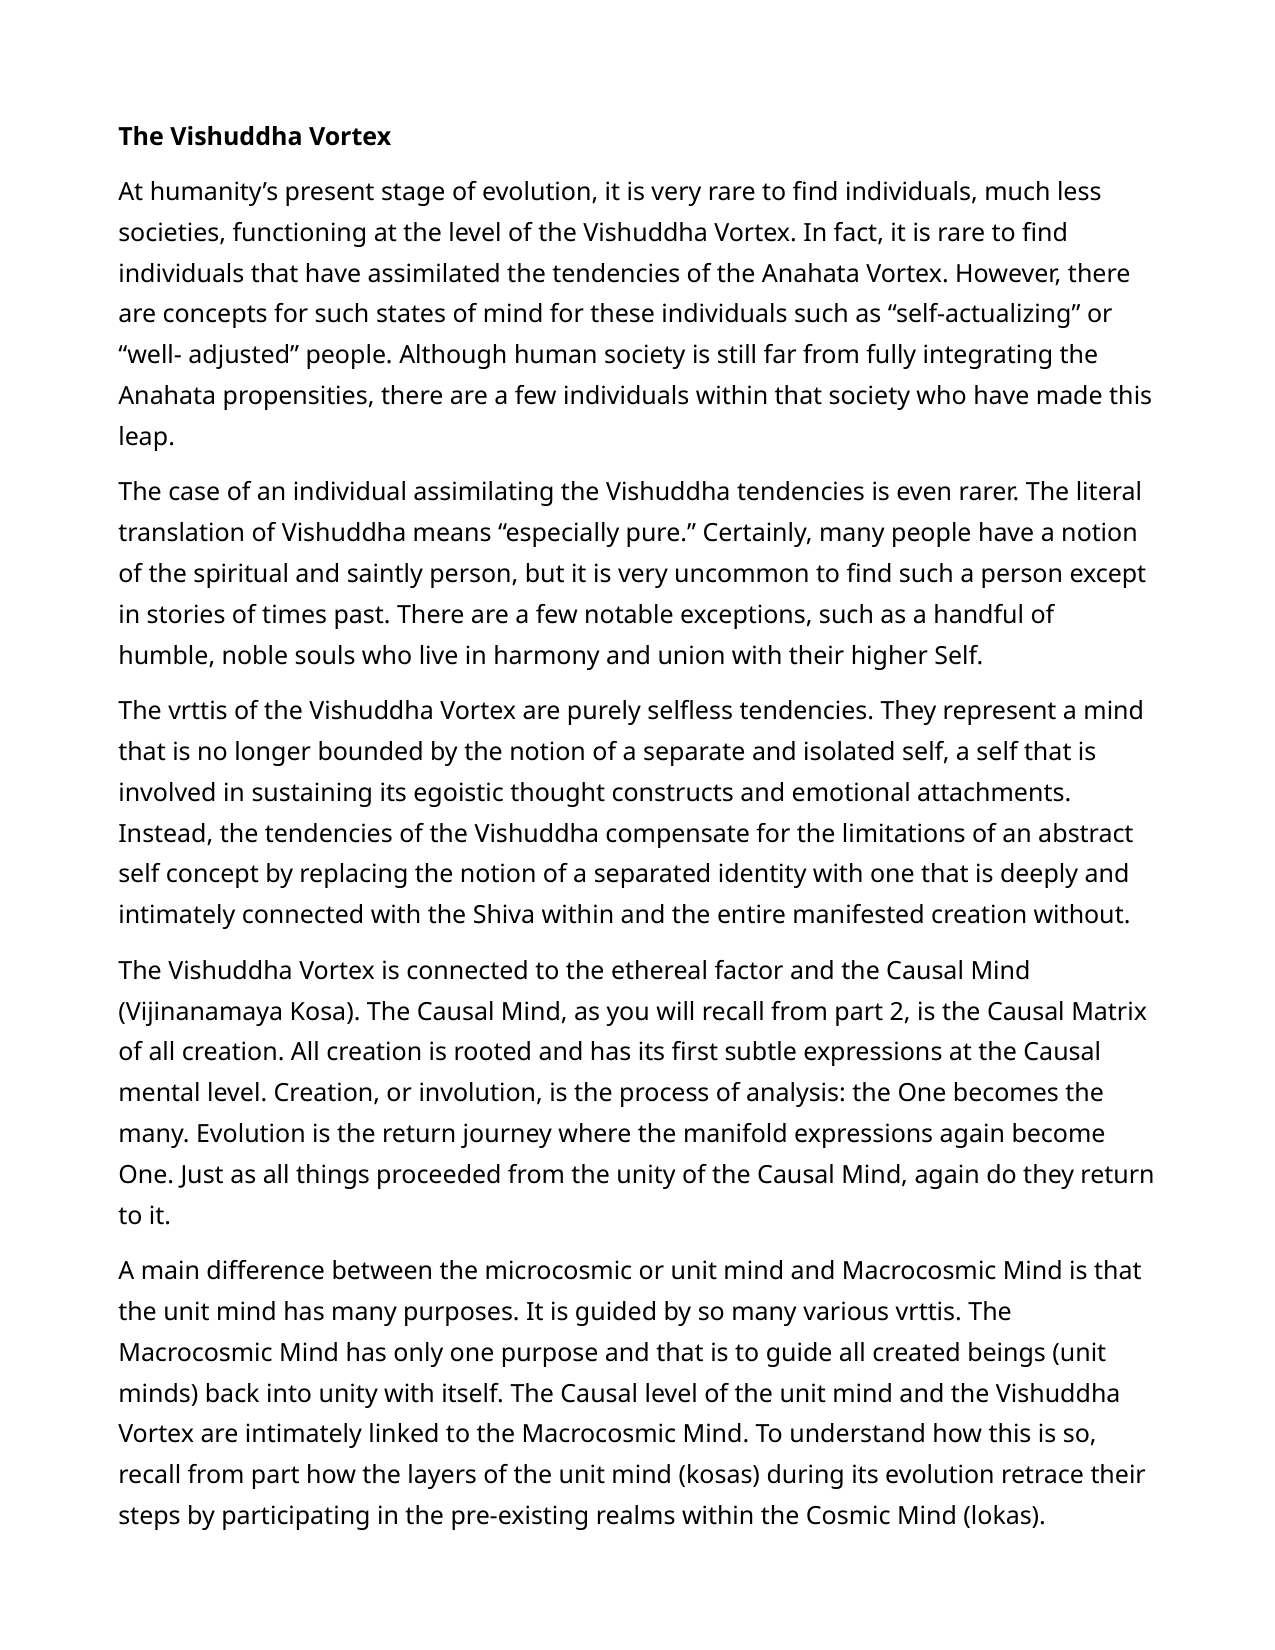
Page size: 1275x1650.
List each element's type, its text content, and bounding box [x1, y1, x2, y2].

text The vrttis of the Vishuddha Vortex are purely selfless tendencies. They represent a mind that is no longer bounded by the notion of a separate and isolated self, a self that is involved in sustaining its egoistic thought constructs and emotional attachments. Instead, the tendencies of the Vishuddha compensate for the limitations of an abstract self concept by replacing the notion of a separated identity with one that is deeply and intimately connected with the Shiva within and the entire manifested creation without. [118, 693, 1157, 931]
text The case of an individual assimilating the Vishuddha tendencies is even rarer. The literal translation of Vishuddha means “especially pure.” Certainly, many people have a notion of the spiritual and saintly person, but it is very uncommon to find such a person except in stories of times past. There are a few notable exceptions, such as a handful of humble, noble souls who live in harmony and union with their higher Self. [118, 474, 1157, 671]
text A main difference between the microcosmic or unit mind and Macrocosmic Mind is that the unit mind has many purposes. It is guided by so many various vrttis. The Macrocosmic Mind has only one purpose and that is to guide all created beings (unit minds) back into unity with itself. The Causal level of the unit mind and the Vishuddha Vortex are intimately linked to the Macrocosmic Mind. To understand how this is so, recall from part how the layers of the unit mind (kosas) during its evolution retrace their steps by participating in the pre-existing realms within the Cosmic Mind (lokas). [118, 1253, 1157, 1532]
text At humanity’s present stage of evolution, it is very rare to find individuals, much less societies, functioning at the level of the Vishuddha Vortex. In fact, it is rare to find individuals that have assimilated the tendencies of the Anahata Vortex. However, there are concepts for such states of mind for these individuals such as “self-actualizing” or “well- adjusted” people. Although human society is still far from fully integrating the Anahata propensities, there are a few individuals within that society who have made this leap. [118, 173, 1157, 453]
text The Vishuddha Vortex [118, 118, 1157, 152]
text The Vishuddha Vortex is connected to the ethereal factor and the Causal Mind (Vijinanamaya Kosa). The Causal Mind, as you will recall from part 2, is the Causal Matrix of all creation. All creation is rooted and has its first subtle expressions at the Causal mental level. Creation, or involution, is the process of analysis: the One becomes the many. Evolution is the return journey where the manifold expressions again become One. Just as all things proceeded from the unity of the Causal Mind, again do they return to it. [118, 952, 1157, 1231]
